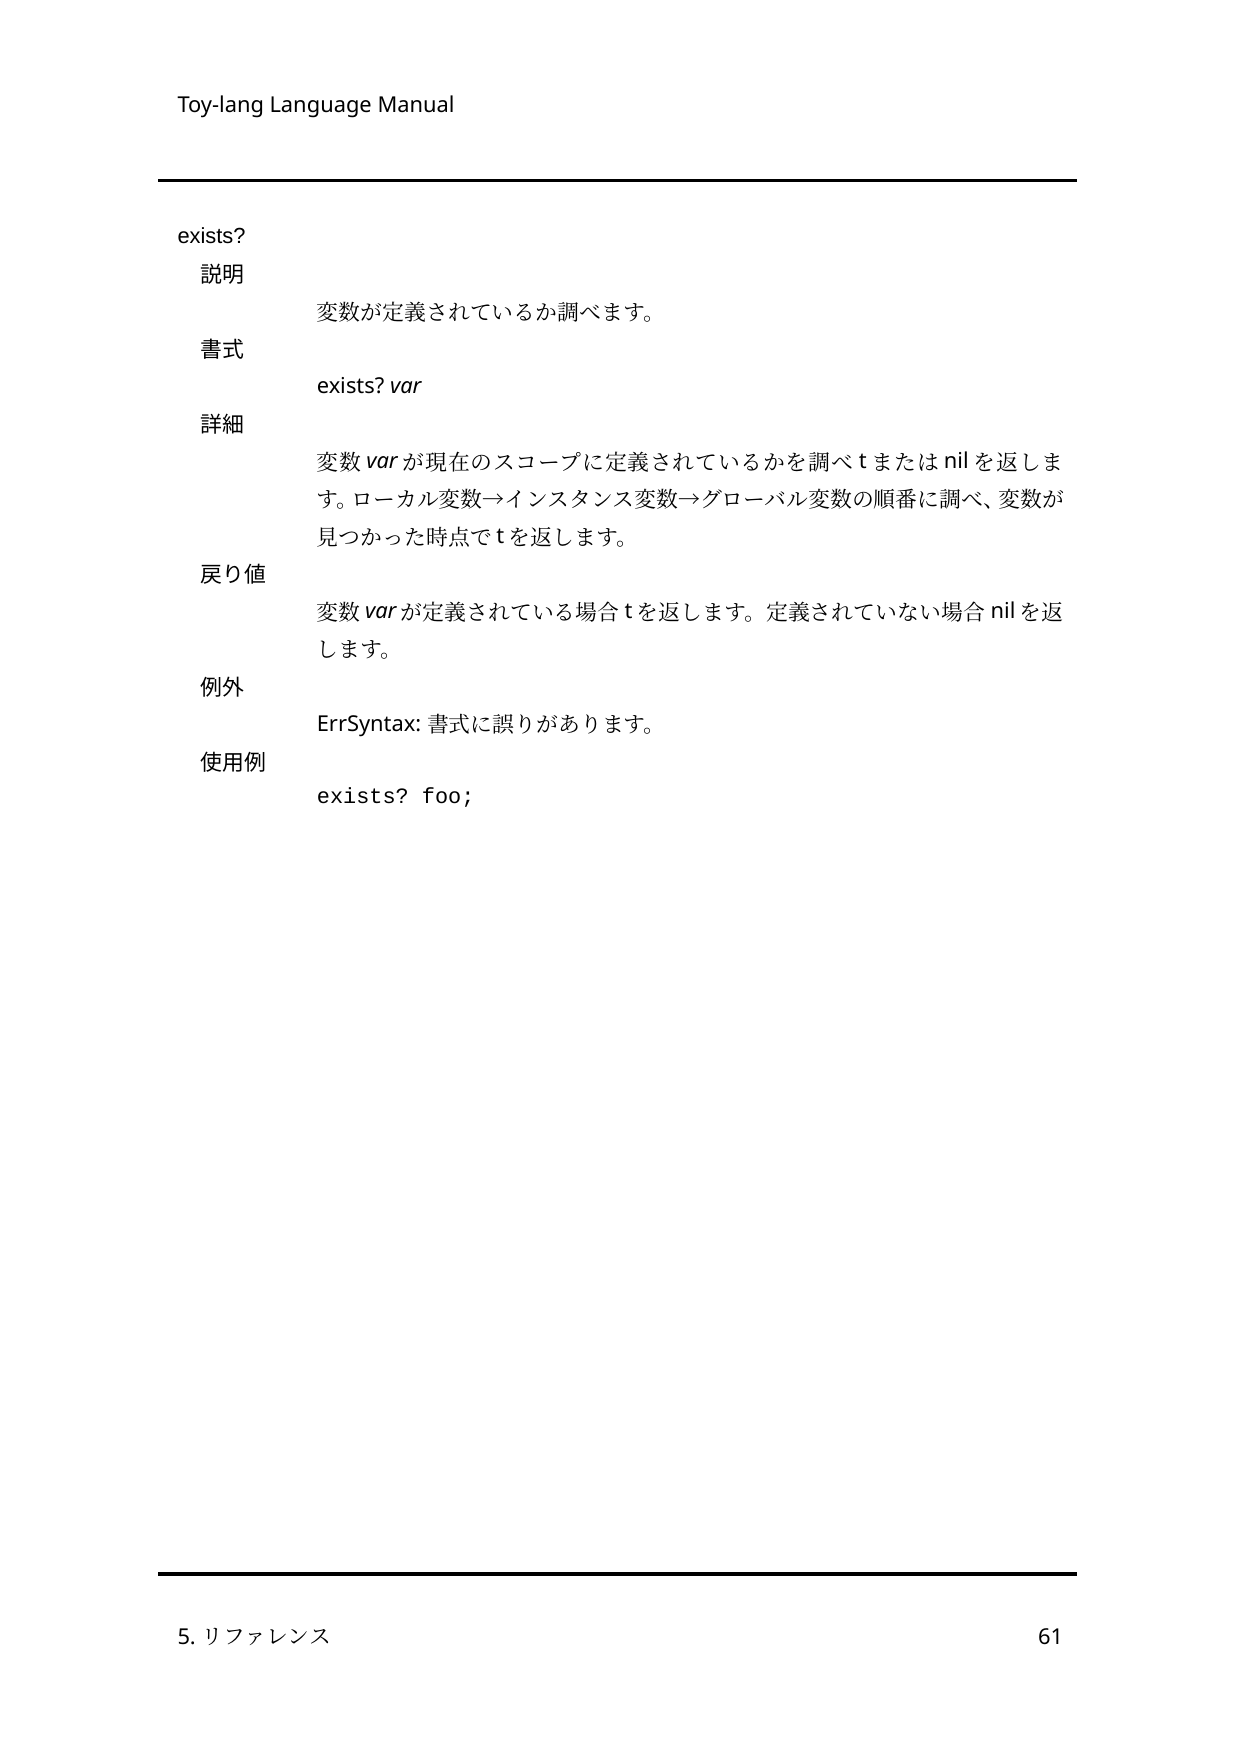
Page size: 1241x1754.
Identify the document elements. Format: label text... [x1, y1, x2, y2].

table_cell 変数varが現在のスコープに定義されているかを調べtまたはnilを返します。ローカル変数→インスタンス変数→グローバル変数の順番に調べ、変数が見つかった時点でtを返します。 [317, 404, 1063, 554]
table_header 変数が定義されているか調べます。 [317, 254, 1063, 329]
table_cell exists? var [317, 329, 1063, 404]
table_header 説明 [200, 254, 317, 329]
table_cell 例外 [200, 667, 317, 742]
table_cell 使用例 [200, 742, 317, 817]
table_cell ErrSyntax: 書式に誤りがあります。 [317, 667, 1063, 742]
table_cell exists? foo; [317, 742, 1063, 817]
table_cell 詳細 [200, 404, 317, 554]
table_cell 変数varが定義されている場合tを返します。定義されていない場合nilを返します。 [317, 554, 1063, 667]
table_cell 戻り値 [200, 554, 317, 667]
table_cell 書式 [200, 329, 317, 404]
subtitle exists? [177, 217, 1063, 254]
